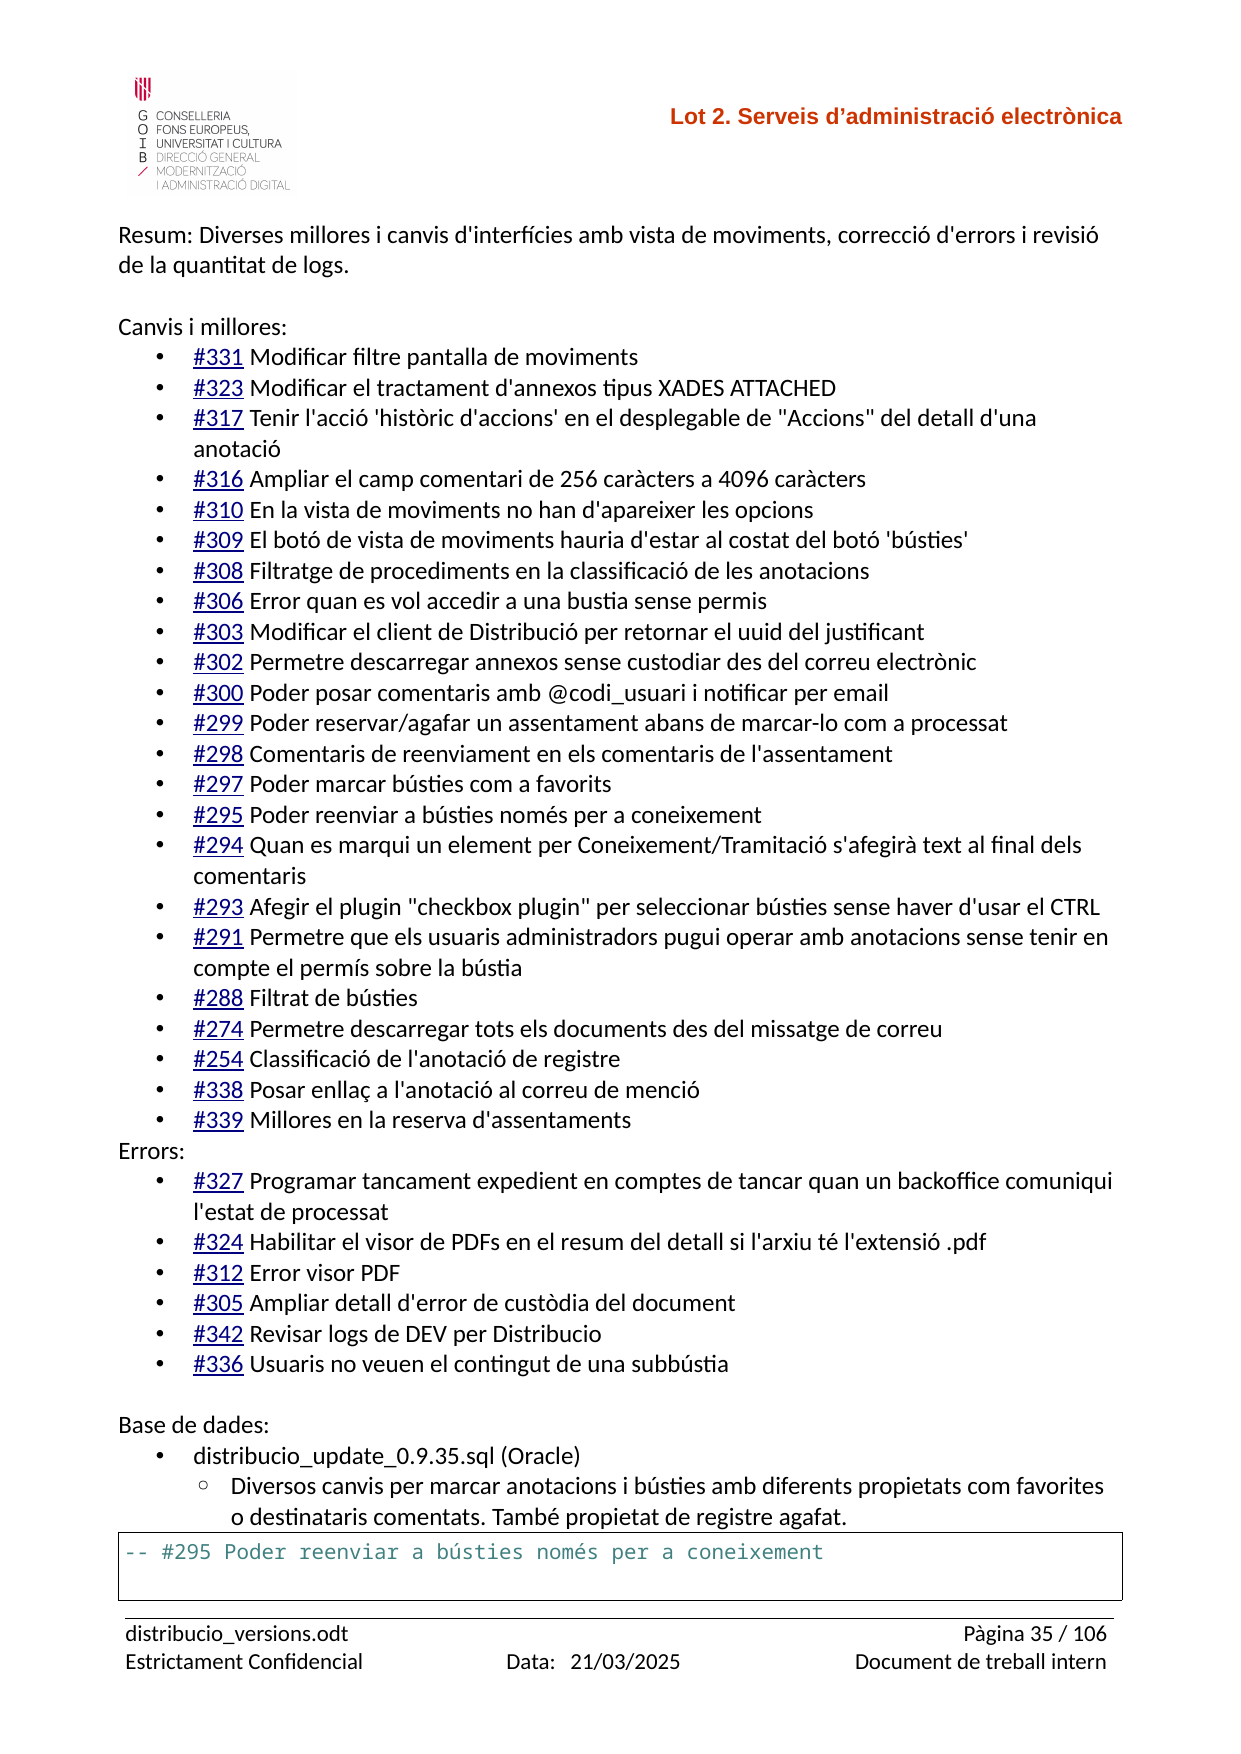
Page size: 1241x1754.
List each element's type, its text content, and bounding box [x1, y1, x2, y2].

list #305 Ampliar detall d'error de custòdia del document [156, 1287, 1122, 1318]
list #299 Poder reservar/agafar un assentament abans de marcar-lo com a processat [156, 707, 1122, 738]
list #327 Programar tancament expedient en comptes de tancar quan un backoffice comuniqui l'estat de processat [156, 1165, 1122, 1226]
list #338 Posar enllaç a l'anotació al correu de menció [156, 1074, 1122, 1104]
list #298 Comentaris de reenviament en els comentaris de l'assentament [156, 738, 1122, 768]
list #293 Afegir el plugin "checkbox plugin" per seleccionar bústies sense haver d'usar el CTRL [156, 891, 1122, 921]
list #288 Filtrat de bústies [156, 982, 1122, 1013]
table_header -- #295 Poder reenviar a bústies només per a coneixement [119, 1533, 1122, 1600]
list #312 Error visor PDF [156, 1257, 1122, 1287]
list #300 Poder posar comentaris amb @codi_usuari i notificar per email [156, 677, 1122, 707]
list #306 Error quan es vol accedir a una bustia sense permis [156, 585, 1122, 616]
text Resum: Diverses millores i canvis d'interfícies amb vista de moviments, correcció d'errors i revisió de la quantitat de logs. [118, 219, 1122, 280]
list #274 Permetre descarregar tots els documents des del missatge de correu [156, 1013, 1122, 1043]
list #316 Ampliar el camp comentari de 256 caràcters a 4096 caràcters [156, 463, 1122, 494]
list #324 Habilitar el visor de PDFs en el resum del detall si l'arxiu té l'extensió .pdf [156, 1226, 1122, 1257]
list #309 El botó de vista de moviments hauria d'estar al costat del botó 'bústies' [156, 524, 1122, 555]
list #331 Modificar filtre pantalla de moviments [156, 341, 1122, 372]
list #297 Poder marcar bústies com a favorits [156, 768, 1122, 799]
list #294 Quan es marqui un element per Coneixement/Tramitació s'afegirà text al final dels comentaris [156, 829, 1122, 891]
list #295 Poder reenviar a bústies només per a coneixement [156, 799, 1122, 829]
list #323 Modificar el tractament d'annexos tipus XADES ATTACHED [156, 372, 1122, 402]
list #308 Filtratge de procediments en la classificació de les anotacions [156, 555, 1122, 585]
list Diversos canvis per marcar anotacions i bústies amb diferents propietats com favorites o destinataris comentats. També propietat de registre agafat. [193, 1471, 1122, 1532]
text Canvis i millores: [118, 311, 1122, 341]
text Base de dades: [118, 1409, 1122, 1440]
list #302 Permetre descarregar annexos sense custodiar des del correu electrònic [156, 646, 1122, 677]
list #339 Millores en la reserva d'assentaments [156, 1104, 1122, 1135]
list distribucio_update_0.9.35.sql (Oracle) [156, 1440, 1122, 1471]
list #336 Usuaris no veuen el contingut de una subbústia [156, 1348, 1122, 1379]
list #291 Permetre que els usuaris administradors pugui operar amb anotacions sense tenir en compte el permís sobre la bústia [156, 921, 1122, 982]
list #342 Revisar logs de DEV per Distribucio [156, 1318, 1122, 1348]
list #303 Modificar el client de Distribució per retornar el uuid del justificant [156, 616, 1122, 646]
list #254 Classificació de l'anotació de registre [156, 1043, 1122, 1074]
list #310 En la vista de moviments no han d'apareixer les opcions [156, 494, 1122, 524]
picture [126, 70, 299, 197]
text Errors: [118, 1135, 1122, 1165]
list #317 Tenir l'acció 'històric d'accions' en el desplegable de "Accions" del detall d'una anotació [156, 402, 1122, 463]
